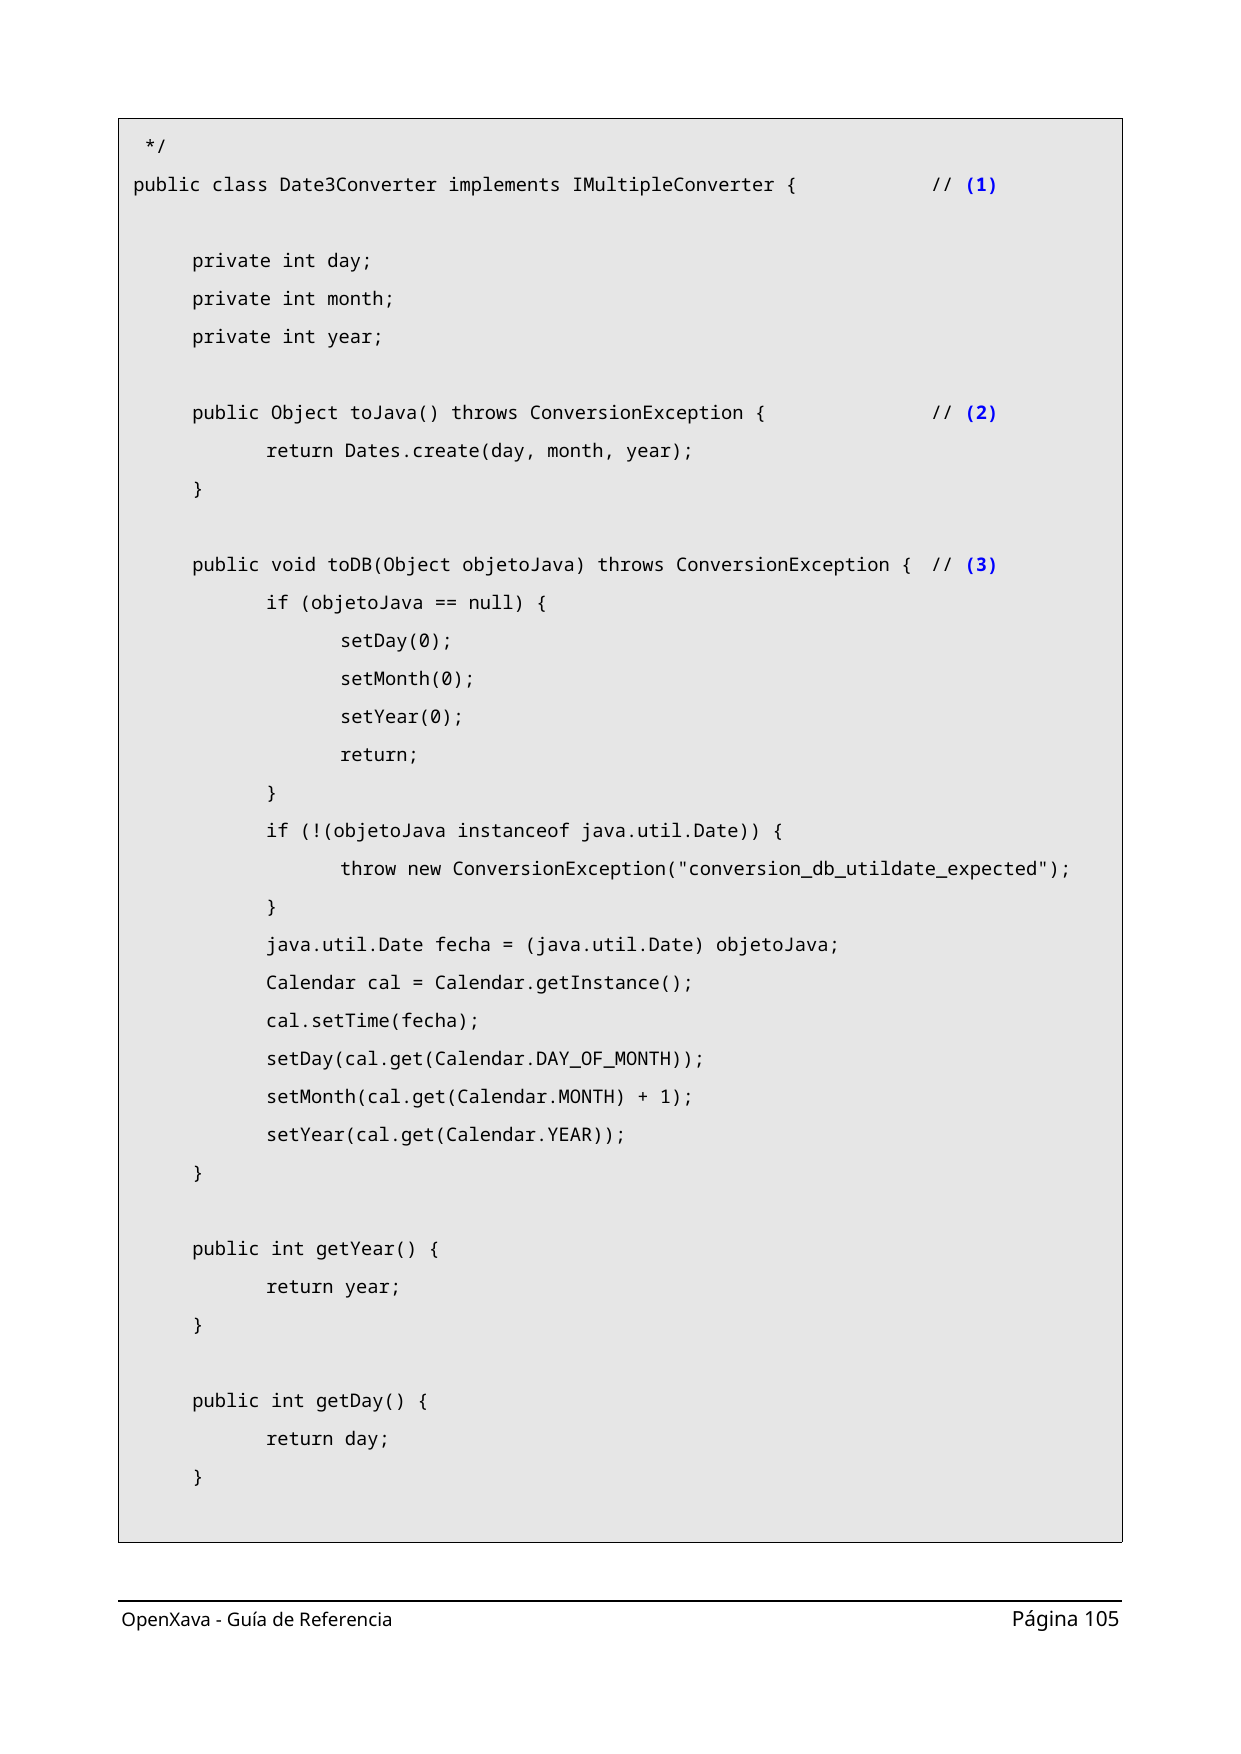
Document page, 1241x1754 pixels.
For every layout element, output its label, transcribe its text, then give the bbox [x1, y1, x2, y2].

text setMonth(cal.get(Calendar.MONTH) + 1); [119, 1069, 1122, 1107]
text Calendar cal = Calendar.getInstance(); [119, 954, 1122, 993]
text setDay(cal.get(Calendar.DAY_OF_MONTH)); [119, 1031, 1122, 1069]
text private int year; [119, 308, 1122, 346]
text if (objetoJava == null) { [119, 574, 1122, 612]
text if (!(objetoJava instanceof java.util.Date)) { [119, 802, 1122, 841]
text cal.setTime(fecha); [119, 993, 1122, 1031]
text public Object toJava() throws ConversionException { // (2) [119, 384, 1122, 422]
text return day; [119, 1411, 1122, 1449]
text public void toDB(Object objetoJava) throws ConversionException { // (3) [119, 536, 1122, 574]
text public int getDay() { [119, 1373, 1122, 1411]
text } [119, 1297, 1122, 1335]
text } [119, 460, 1122, 498]
text return year; [119, 1259, 1122, 1297]
text */ [119, 119, 1122, 156]
text } [119, 1145, 1122, 1183]
text } [119, 1449, 1122, 1487]
text throw new ConversionException("conversion_db_utildate_expected"); [119, 841, 1122, 878]
text } [119, 878, 1122, 917]
text public class Date3Converter implements IMultipleConverter { // (1) [119, 156, 1122, 194]
text return Dates.create(day, month, year); [119, 422, 1122, 460]
text return; [119, 726, 1122, 764]
text setDay(0); [119, 612, 1122, 650]
text setYear(cal.get(Calendar.YEAR)); [119, 1107, 1122, 1145]
text private int month; [119, 270, 1122, 308]
text public int getYear() { [119, 1221, 1122, 1259]
text setMonth(0); [119, 650, 1122, 688]
text setYear(0); [119, 688, 1122, 726]
text } [119, 764, 1122, 802]
text java.util.Date fecha = (java.util.Date) objetoJava; [119, 917, 1122, 954]
text private int day; [119, 232, 1122, 270]
